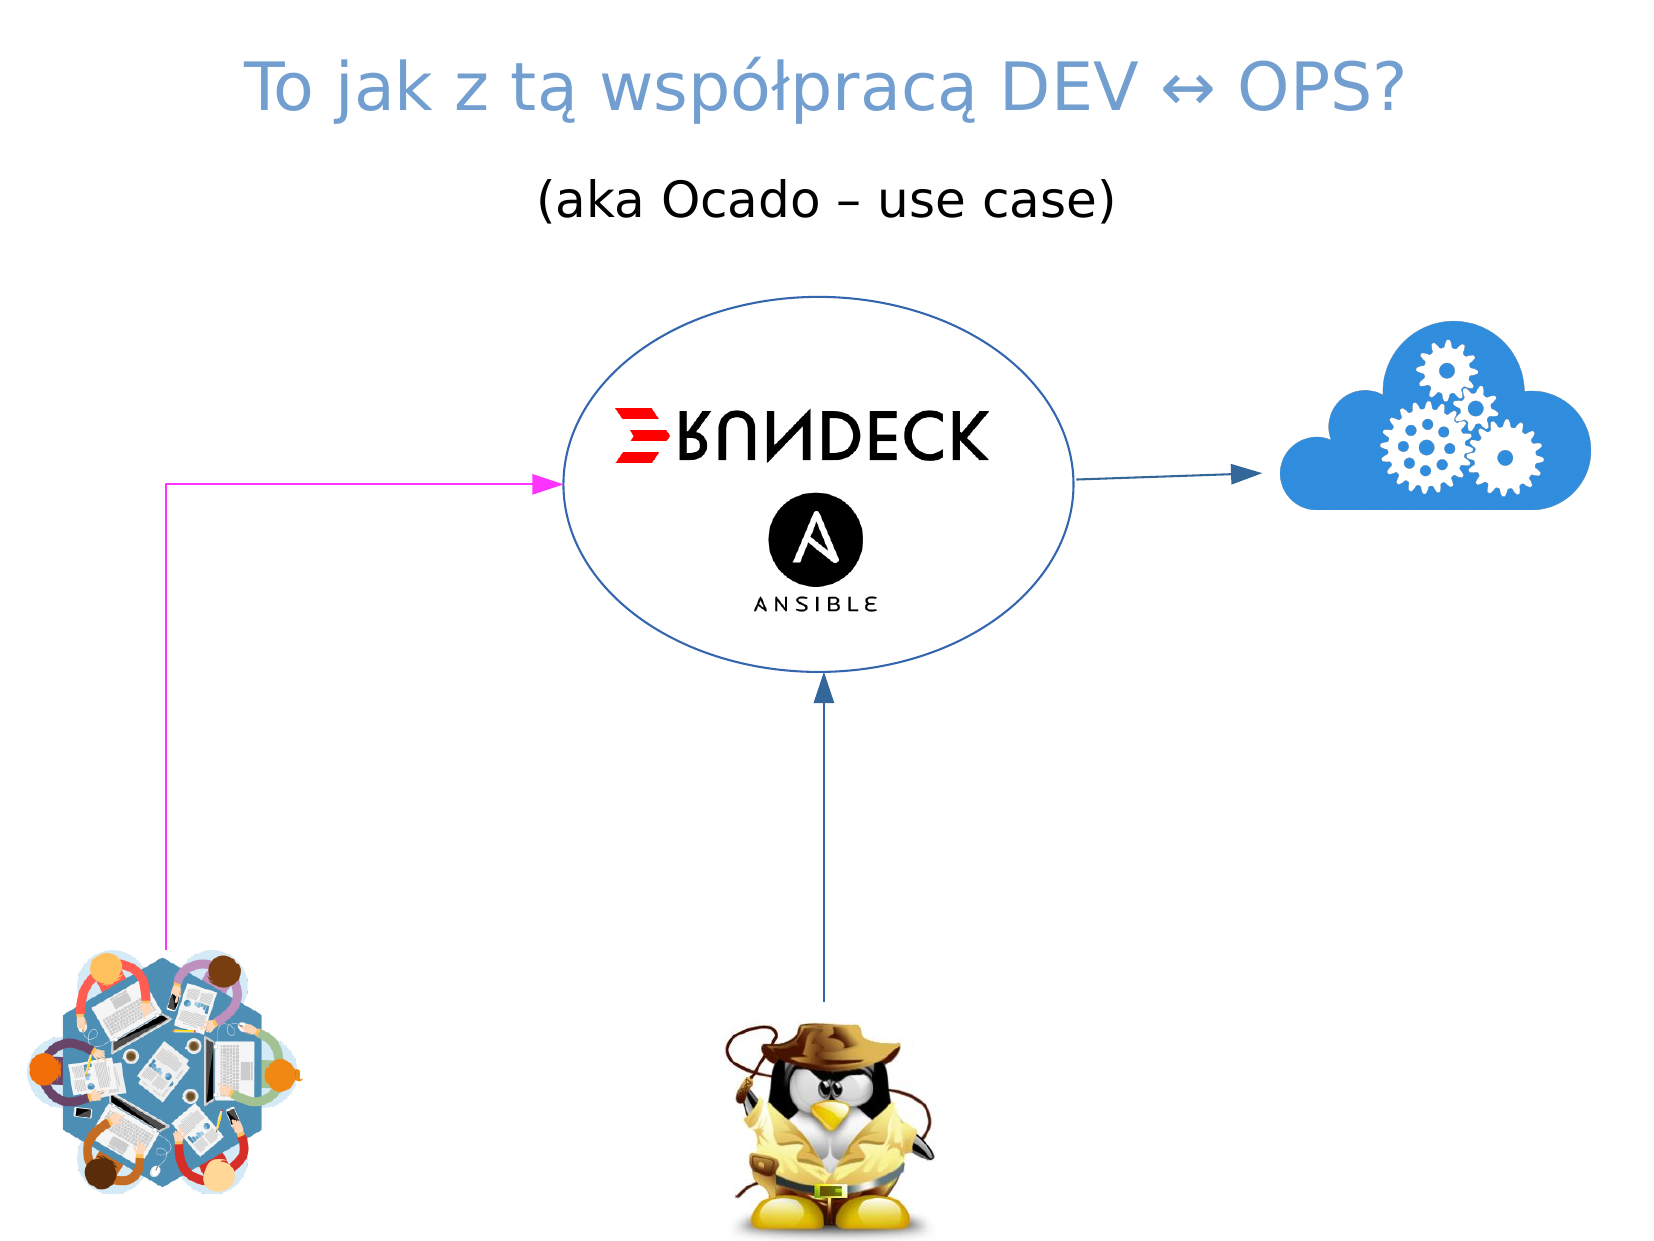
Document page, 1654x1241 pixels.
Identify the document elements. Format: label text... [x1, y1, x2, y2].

picture [740, 479, 889, 627]
text_box (aka Ocado – use case) [521, 134, 1132, 220]
text_box To jak z tą współpracą DEV ↔ OPS? [229, 41, 1425, 134]
picture [615, 408, 989, 463]
picture [720, 1021, 939, 1241]
picture [0, 950, 382, 1194]
picture [1280, 321, 1591, 511]
